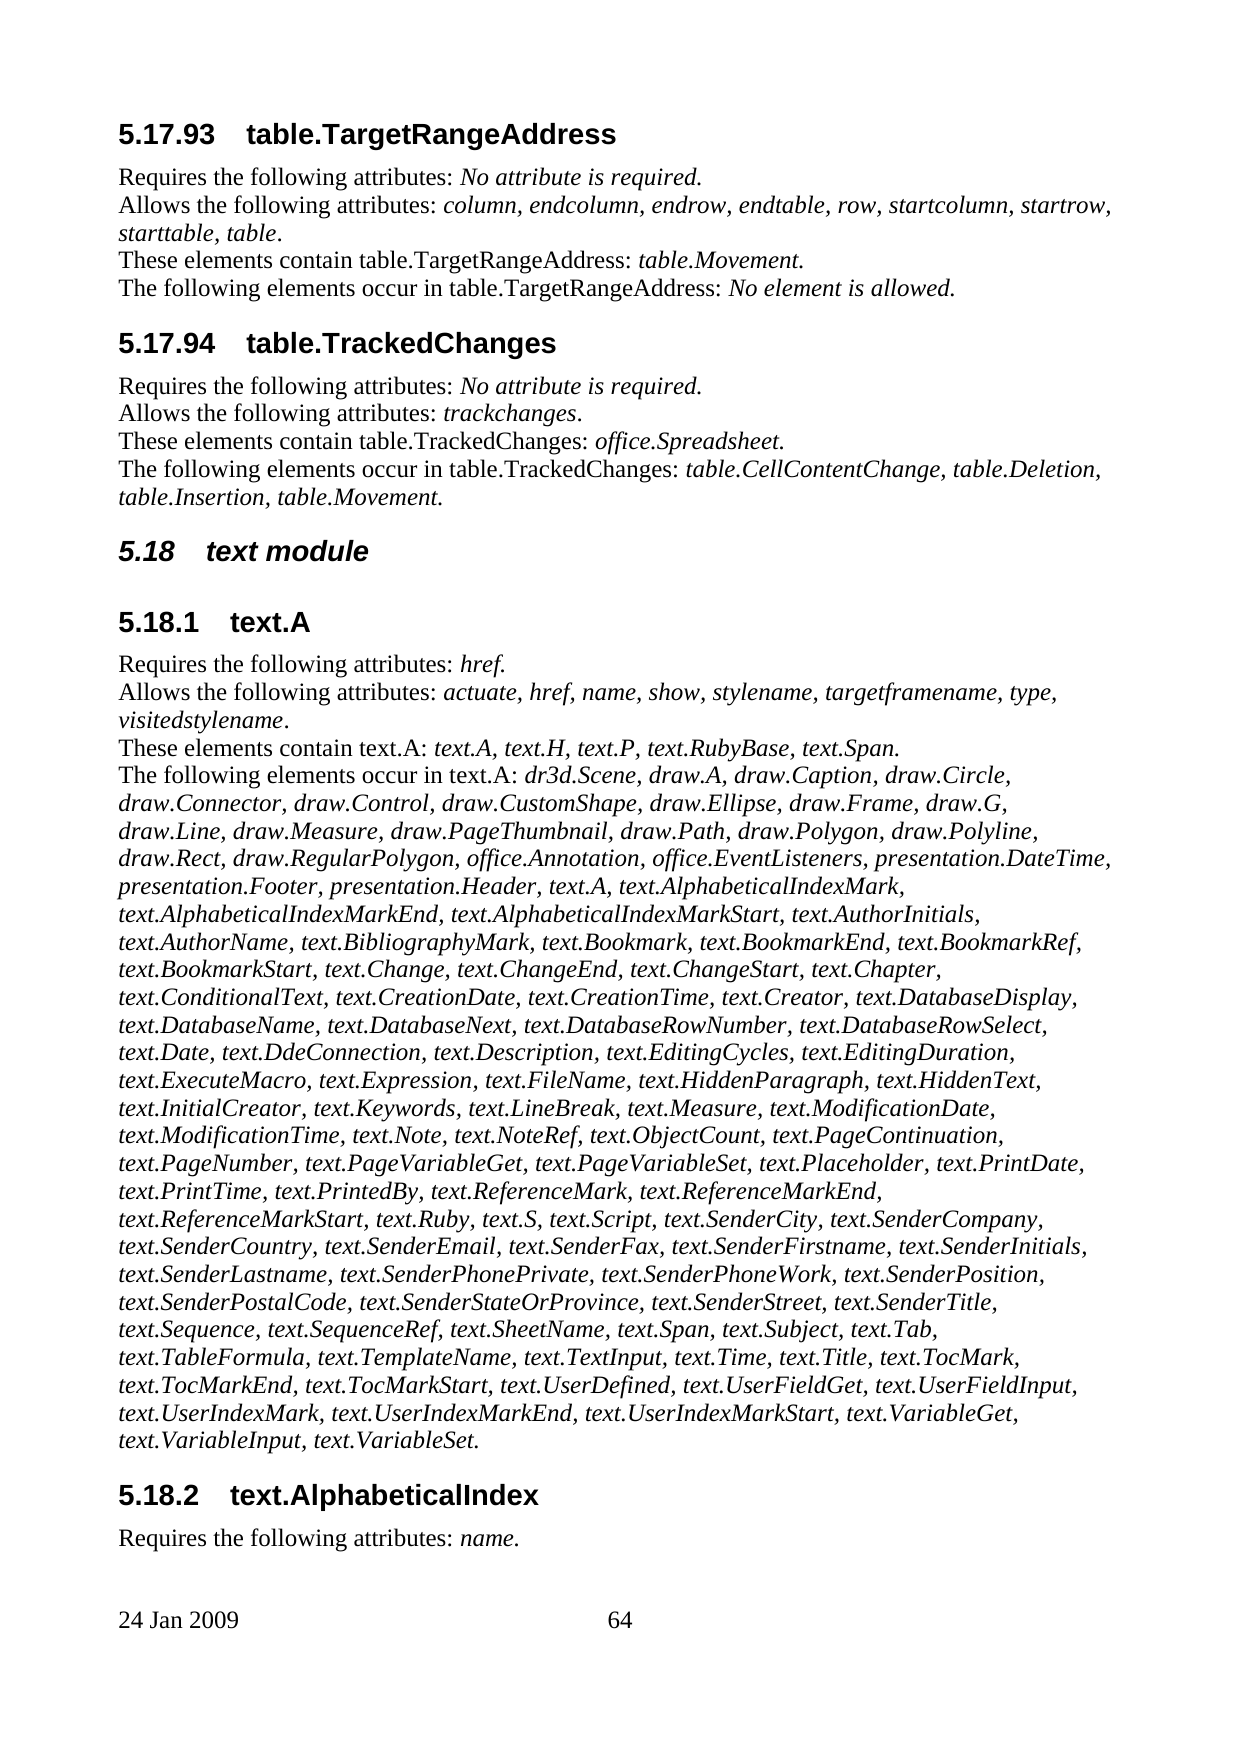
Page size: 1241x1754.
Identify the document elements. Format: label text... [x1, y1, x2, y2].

text Requires the following attributes: href. [118, 651, 1122, 678]
text These elements contain table.TargetRangeAddress: table.Movement. [118, 246, 1122, 274]
text Allows the following attributes: actuate, href, name, show, stylename, targetframename, type, visitedstylename. [118, 678, 1122, 734]
text Requires the following attributes: No attribute is required. [118, 372, 1122, 399]
text Allows the following attributes: column, endcolumn, endrow, endtable, row, startcolumn, startrow, starttable, table. [118, 191, 1122, 246]
subtitle text module [118, 535, 1122, 568]
subtitle table.TargetRangeAddress [118, 118, 1122, 151]
text These elements contain text.A: text.A, text.H, text.P, text.RubyBase, text.Span. [118, 734, 1122, 761]
text The following elements occur in table.TrackedChanges: table.CellContentChange, table.Deletion, table.Insertion, table.Movement. [118, 455, 1122, 510]
text Requires the following attributes: No attribute is required. [118, 163, 1122, 191]
subtitle table.TrackedChanges [118, 327, 1122, 359]
text The following elements occur in table.TargetRangeAddress: No element is allowed. [118, 274, 1122, 302]
subtitle text.A [118, 606, 1122, 638]
text The following elements occur in text.A: dr3d.Scene, draw.A, draw.Caption, draw.Circle, draw.Connector, draw.Control, draw.CustomShape, draw.Ellipse, draw.Frame, draw.G, draw.Line, draw.Measure, draw.PageThumbnail, draw.Path, draw.Polygon, draw.Polyline, draw.Rect, draw.RegularPolygon, office.Annotation, office.EventListeners, presentation.DateTime, presentation.Footer, presentation.Header, text.A, text.AlphabeticalIndexMark, text.AlphabeticalIndexMarkEnd, text.AlphabeticalIndexMarkStart, text.AuthorInitials, text.AuthorName, text.BibliographyMark, text.Bookmark, text.BookmarkEnd, text.BookmarkRef, text.BookmarkStart, text.Change, text.ChangeEnd, text.ChangeStart, text.Chapter, text.ConditionalText, text.CreationDate, text.CreationTime, text.Creator, text.DatabaseDisplay, text.DatabaseName, text.DatabaseNext, text.DatabaseRowNumber, text.DatabaseRowSelect, text.Date, text.DdeConnection, text.Description, text.EditingCycles, text.EditingDuration, text.ExecuteMacro, text.Expression, text.FileName, text.HiddenParagraph, text.HiddenText, text.InitialCreator, text.Keywords, text.LineBreak, text.Measure, text.ModificationDate, text.ModificationTime, text.Note, text.NoteRef, text.ObjectCount, text.PageContinuation, text.PageNumber, text.PageVariableGet, text.PageVariableSet, text.Placeholder, text.PrintDate, text.PrintTime, text.PrintedBy, text.ReferenceMark, text.ReferenceMarkEnd, text.ReferenceMarkStart, text.Ruby, text.S, text.Script, text.SenderCity, text.SenderCompany, text.SenderCountry, text.SenderEmail, text.SenderFax, text.SenderFirstname, text.SenderInitials, text.SenderLastname, text.SenderPhonePrivate, text.SenderPhoneWork, text.SenderPosition, text.SenderPostalCode, text.SenderStateOrProvince, text.SenderStreet, text.SenderTitle, text.Sequence, text.SequenceRef, text.SheetName, text.Span, text.Subject, text.Tab, text.TableFormula, text.TemplateName, text.TextInput, text.Time, text.Title, text.TocMark, text.TocMarkEnd, text.TocMarkStart, text.UserDefined, text.UserFieldGet, text.UserFieldInput, text.UserIndexMark, text.UserIndexMarkEnd, text.UserIndexMarkStart, text.VariableGet, text.VariableInput, text.VariableSet. [118, 761, 1122, 1454]
text These elements contain table.TrackedChanges: office.Spreadsheet. [118, 427, 1122, 455]
subtitle text.AlphabeticalIndex [118, 1479, 1122, 1512]
text Requires the following attributes: name. [118, 1524, 1122, 1552]
text Allows the following attributes: trackchanges. [118, 399, 1122, 427]
